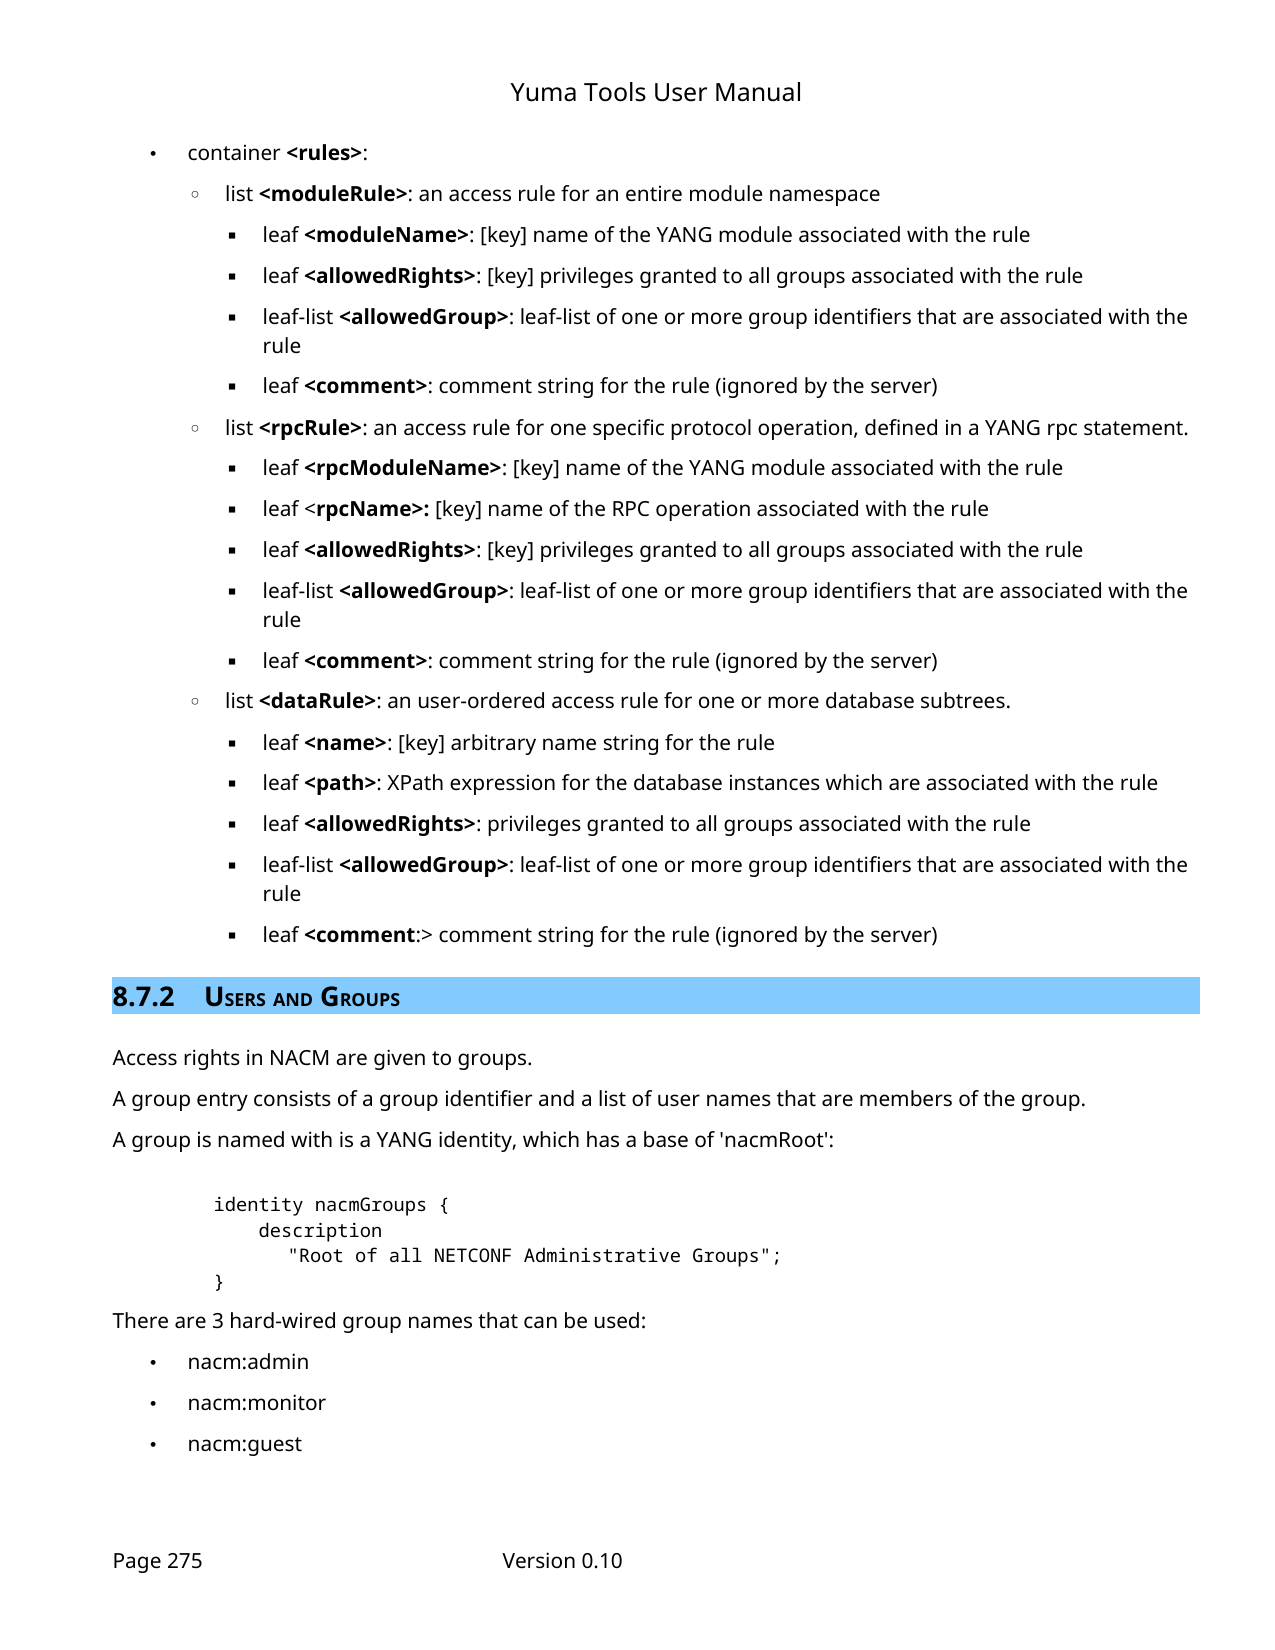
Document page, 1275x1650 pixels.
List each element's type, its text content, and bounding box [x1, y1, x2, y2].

text There are 3 hard-wired group names that can be used: [112, 1306, 1200, 1334]
list leaf <moduleName>: [key] name of the YANG module associated with the rule [225, 220, 1200, 249]
list leaf-list <allowedGroup>: leaf-list of one or more group identifiers that are associated with the rule [225, 302, 1200, 359]
list nacm:admin [150, 1347, 1200, 1375]
list nacm:monitor [150, 1388, 1200, 1416]
list leaf <rpcName>: [key] name of the RPC operation associated with the rule [225, 494, 1200, 523]
list leaf-list <allowedGroup>: leaf-list of one or more group identifiers that are associated with the rule [225, 576, 1200, 633]
text Access rights in NACM are given to groups. [112, 1043, 1200, 1072]
subtitle Users and Groups [112, 977, 1200, 1014]
text A group entry consists of a group identifier and a list of user names that are members of the group. [112, 1084, 1200, 1113]
list leaf <path>: XPath expression for the database instances which are associated with the rule [225, 768, 1200, 797]
list list <dataRule>: an user-ordered access rule for one or more database subtrees. [187, 687, 1200, 715]
text A group is named with is a YANG identity, which has a base of 'nacmRoot': [112, 1125, 1200, 1154]
list leaf <comment>: comment string for the rule (ignored by the server) [225, 372, 1200, 400]
list nacm:guest [150, 1429, 1200, 1457]
list leaf <allowedRights>: [key] privileges granted to all groups associated with the rule [225, 261, 1200, 290]
list leaf <allowedRights>: privileges granted to all groups associated with the rule [225, 809, 1200, 838]
list leaf <rpcModuleName>: [key] name of the YANG module associated with the rule [225, 453, 1200, 482]
text identity nacmGroups { description "Root of all NETCONF Administrative Groups"; } [139, 1166, 1200, 1294]
list list <moduleRule>: an access rule for an entire module namespace [187, 179, 1200, 208]
list leaf <comment>: comment string for the rule (ignored by the server) [225, 646, 1200, 674]
list leaf <name>: [key] arbitrary name string for the rule [225, 728, 1200, 756]
list leaf <comment:> comment string for the rule (ignored by the server) [225, 920, 1200, 948]
list container <rules>: [150, 138, 1200, 167]
list leaf <allowedRights>: [key] privileges granted to all groups associated with the rule [225, 535, 1200, 564]
list list <rpcRule>: an access rule for one specific protocol operation, defined in a YANG rpc statement. [187, 413, 1200, 441]
list leaf-list <allowedGroup>: leaf-list of one or more group identifiers that are associated with the rule [225, 850, 1200, 907]
